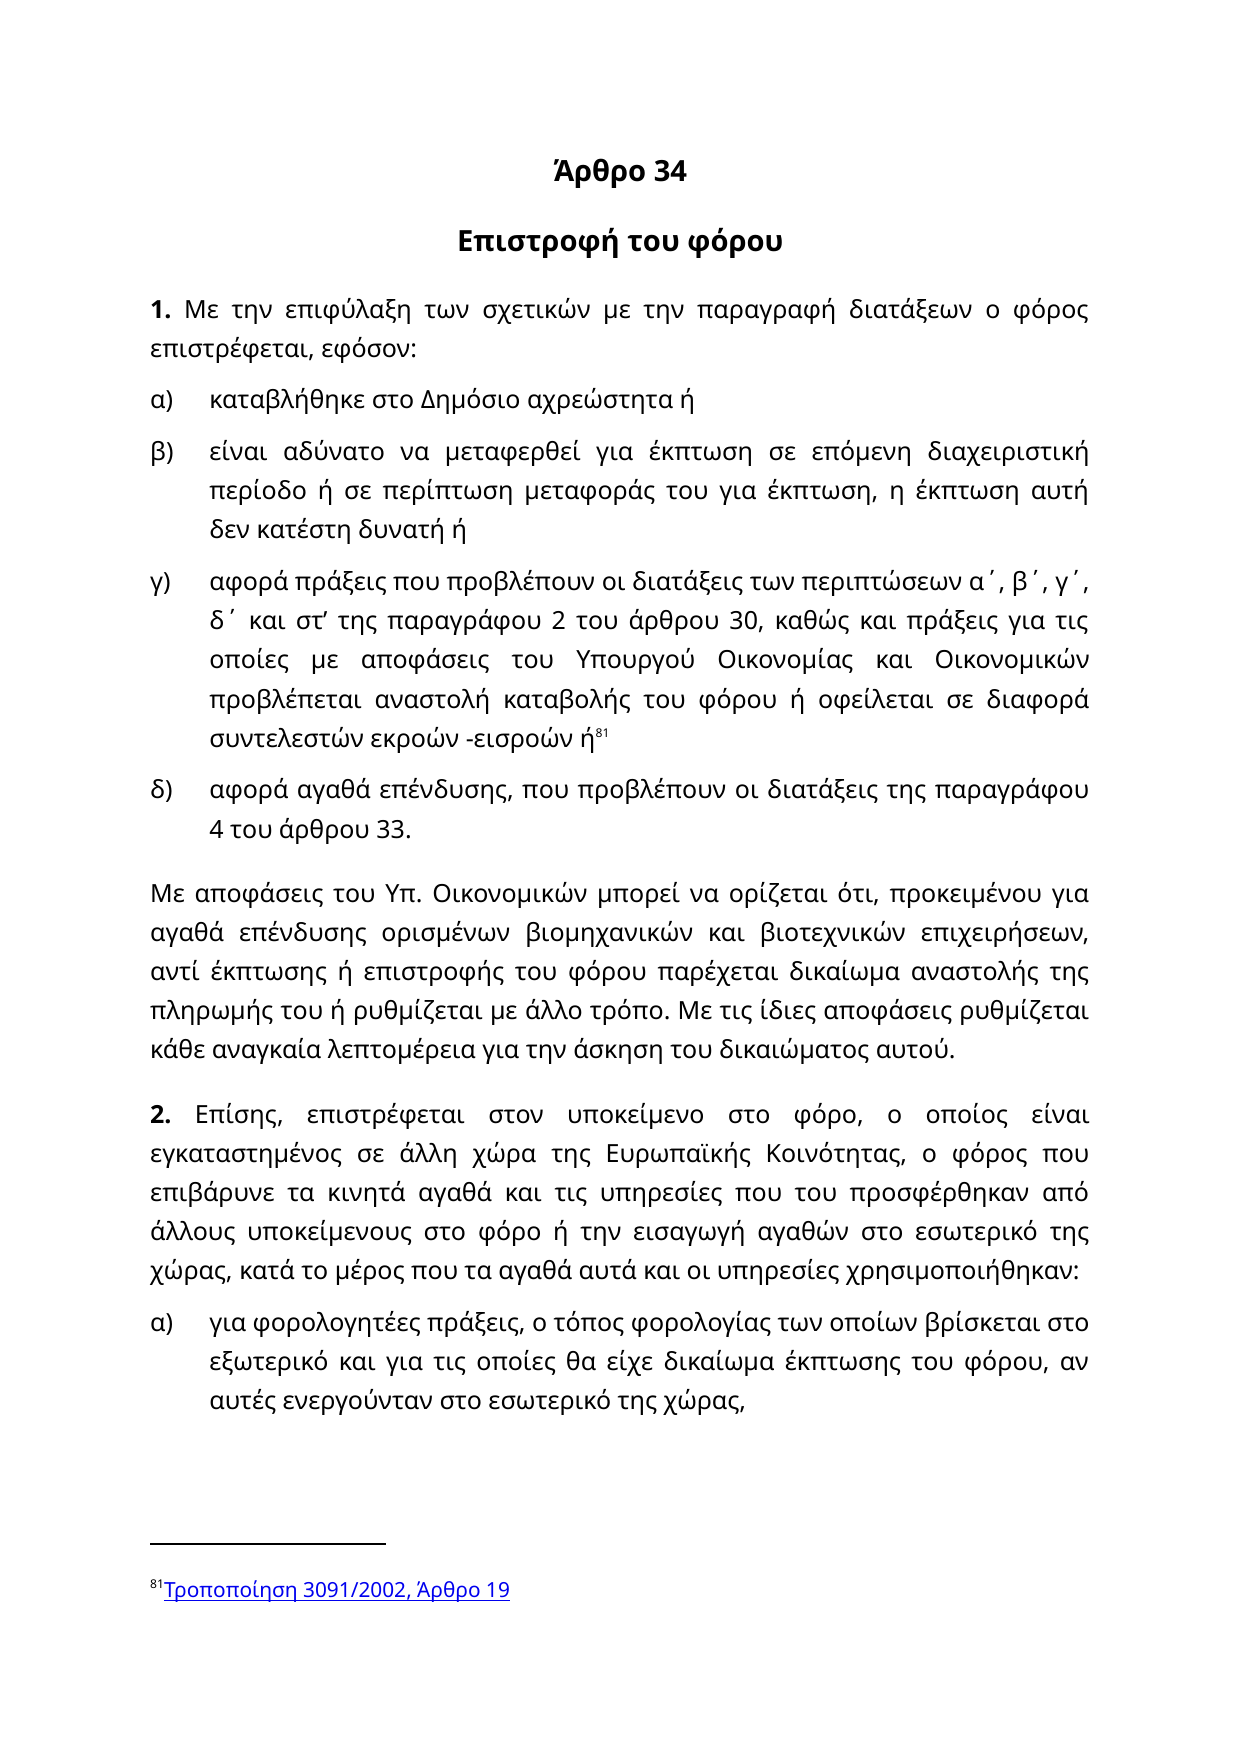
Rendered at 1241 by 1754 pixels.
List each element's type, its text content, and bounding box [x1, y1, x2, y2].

subtitle Άρθρο 34 [150, 150, 1090, 190]
list α) για φορολογητέες πράξεις, ο τόπος φορολογίας των οποίων βρίσκεται στο εξωτερικό και για τις οποίες θα είχε δικαίωμα έκπτωσης του φόρου, αν αυτές ενεργούνταν στο εσωτερικό της χώρας, [150, 1304, 1090, 1417]
text 1. Με την επιφύλαξη των σχετικών με την παραγραφή διατάξεων ο φόρος επιστρέφεται, εφόσον: [150, 291, 1090, 364]
list γ) αφορά πράξεις που προβλέπουν οι διατάξεις των περιπτώσεων α΄, β΄, γ΄, δ΄ και στ’ της παραγράφου 2 του άρθρου 30, καθώς και πράξεις για τις οποίες με αποφάσεις του Υπουργού Οικονομίας και Οικονομικών προβλέπεται αναστολή καταβολής του φόρου ή οφείλεται σε διαφορά συντελεστών εκροών -εισροών ή [150, 564, 1090, 754]
text Με αποφάσεις του Υπ. Οικονομικών μπορεί να ορίζεται ότι, προκειμένου για αγαθά επένδυσης ορισμένων βιομηχανικών και βιοτεχνικών επιχειρήσεων, αντί έκπτωσης ή επιστροφής του φόρου παρέχεται δικαίωμα αναστολής της πληρωμής του ή ρυθμίζεται με άλλο τρόπο. Με τις ίδιες αποφάσεις ρυθμίζεται κάθε αναγκαία λεπτομέρεια για την άσκηση του δικαιώματος αυτού. [150, 875, 1090, 1066]
text 2. Επίσης, επιστρέφεται στον υποκείμενο στο φόρο, ο οποίος είναι εγκαταστημένος σε άλλη χώρα της Ευρωπαϊκής Κοινότητας, ο φόρος που επιβάρυνε τα κινητά αγαθά και τις υπηρεσίες που του προσφέρθηκαν από άλλους υποκείμενους στο φόρο ή την εισαγωγή αγαθών στο εσωτερικό της χώρας, κατά το μέρος που τα αγαθά αυτά και οι υπηρεσίες χρησιμοποιήθηκαν: [150, 1096, 1090, 1287]
list β) είναι αδύνατο να μεταφερθεί για έκπτωση σε επόμενη διαχειριστική περίοδο ή σε περίπτωση μεταφοράς του για έκπτωση, η έκπτωση αυτή δεν κατέστη δυνατή ή [150, 434, 1090, 546]
text Τροποποίηση 3091/2002, Άρθρο 19 [150, 1576, 1090, 1604]
list α) καταβλήθηκε στο Δημόσιο αχρεώστητα ή [150, 382, 1090, 416]
subtitle Επιστροφή του φόρου [150, 221, 1090, 260]
list δ) αφορά αγαθά επένδυσης, που προβλέπουν οι διατάξεις της παραγράφου 4 του άρθρου 33. [150, 772, 1090, 845]
